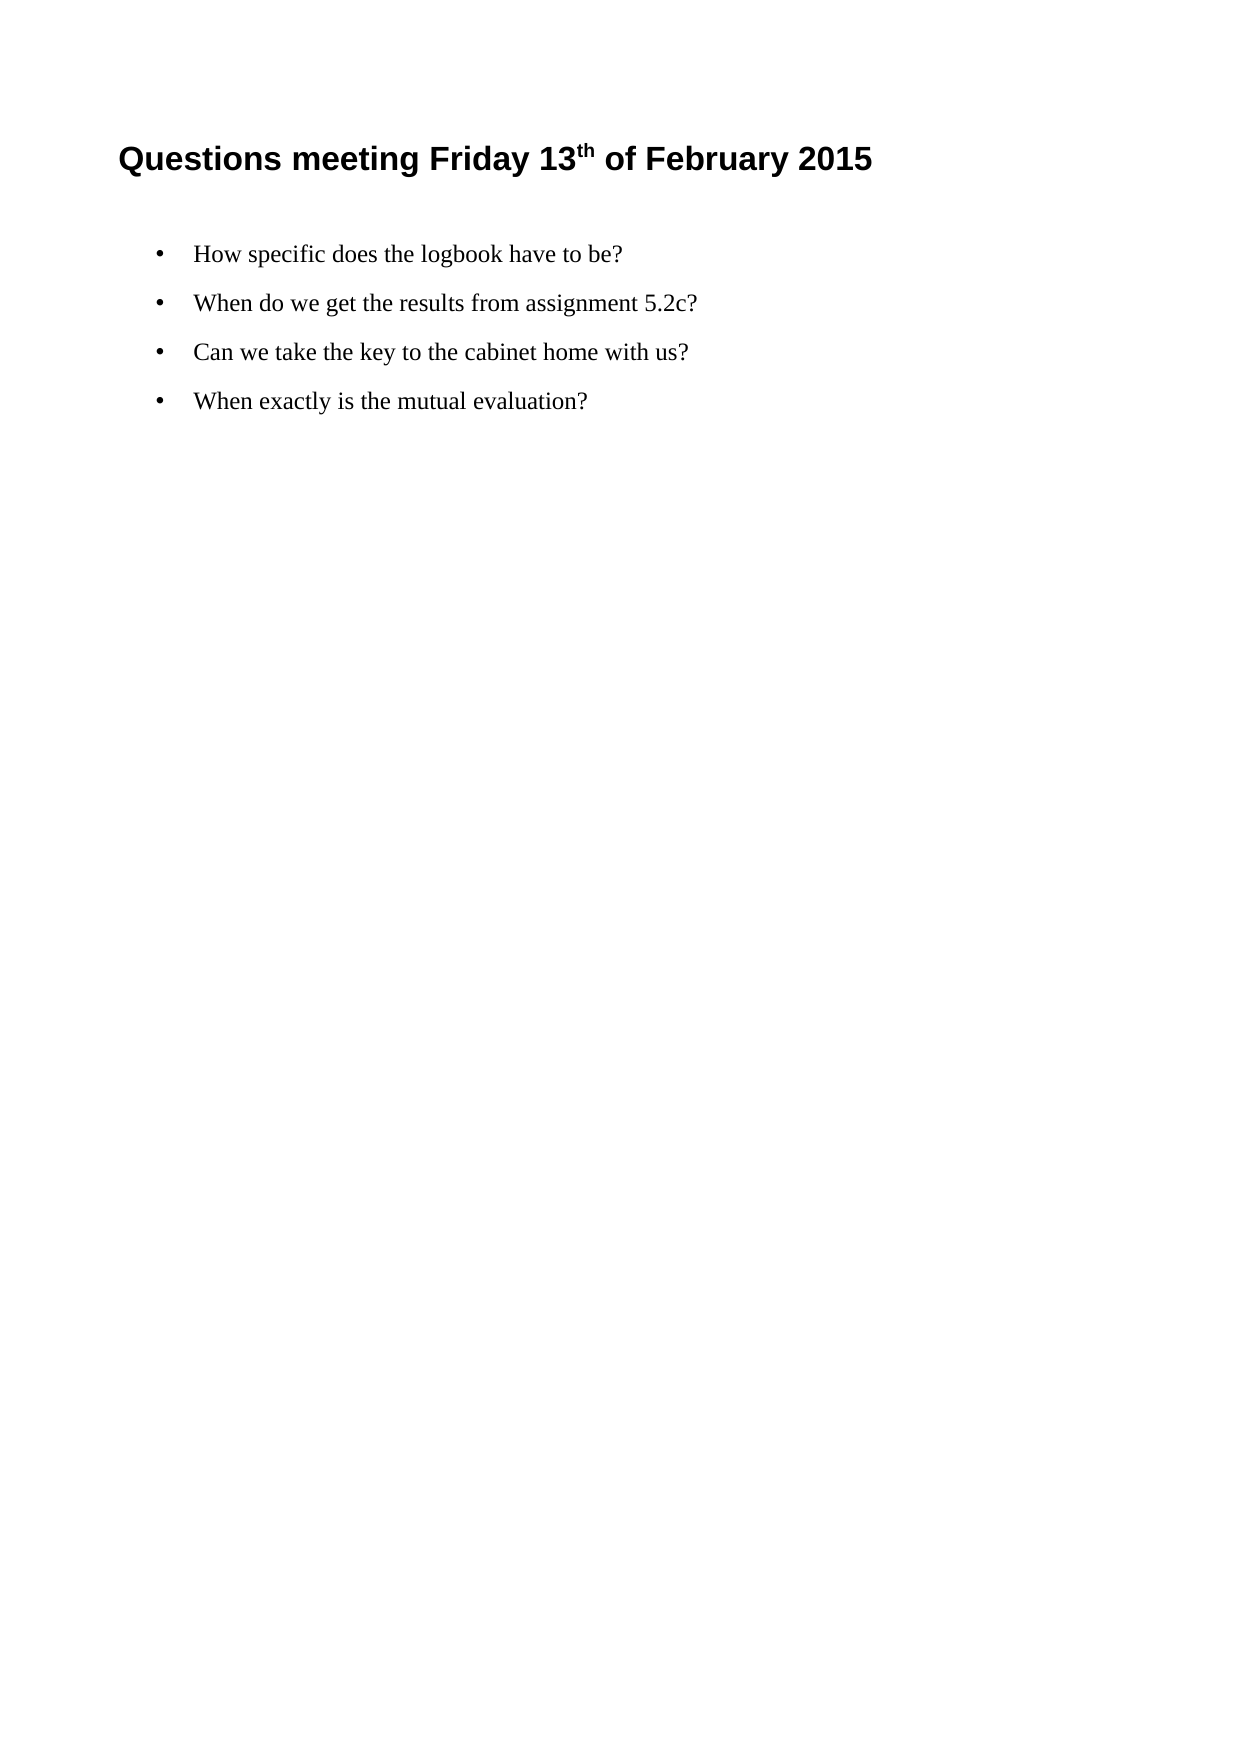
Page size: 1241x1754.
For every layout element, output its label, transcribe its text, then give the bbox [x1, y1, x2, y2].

subtitle Questions meeting Friday 13th of February 2015 [118, 139, 1122, 178]
list When exactly is the mutual evaluation? [156, 386, 1122, 415]
list When do we get the results from assignment 5.2c? [156, 288, 1122, 317]
list How specific does the logbook have to be? [156, 239, 1122, 268]
list Can we take the key to the cabinet home with us? [156, 337, 1122, 366]
